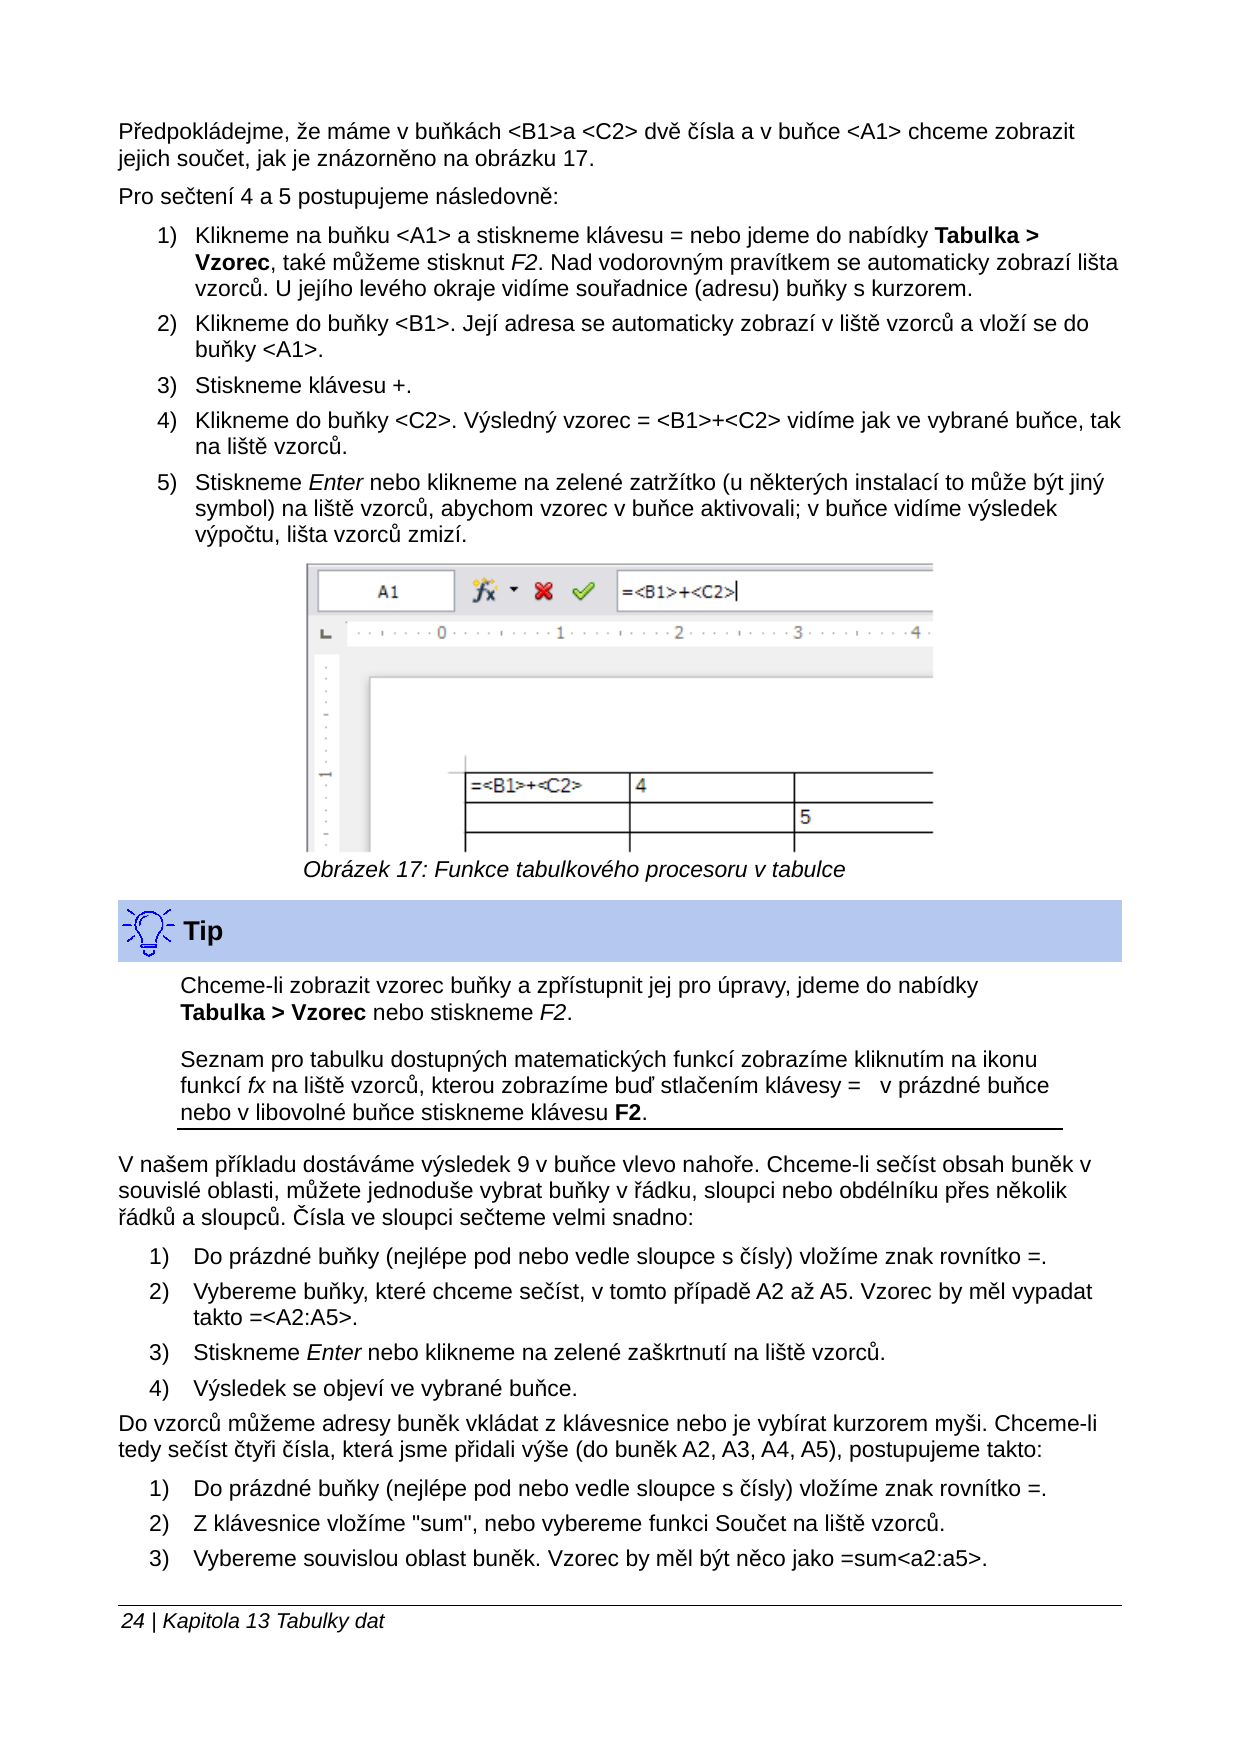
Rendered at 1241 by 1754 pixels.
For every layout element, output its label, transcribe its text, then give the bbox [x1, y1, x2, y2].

list V našem příkladu dostáváme výsledek 9 v buňce vlevo nahoře. Chceme-li sečíst obsah buněk v souvislé oblasti, můžete jednoduše vybrat buňky v řádku, sloupci nebo obdélníku přes několik řádků a sloupců. Čísla ve sloupci sečteme velmi snadno: [118, 1151, 1122, 1230]
list Vybereme souvislou oblast buněk. Vzorec by měl být něco jako =sum<a2:a5>. [169, 1545, 1122, 1572]
list Do prázdné buňky (nejlépe pod nebo vedle sloupce s čísly) vložíme znak rovnítko =. [169, 1475, 1122, 1501]
list Do prázdné buňky (nejlépe pod nebo vedle sloupce s čísly) vložíme znak rovnítko =. [169, 1243, 1122, 1269]
picture [119, 901, 179, 961]
list Pro sečtení 4 a 5 postupujeme následovně: [118, 183, 1122, 210]
text Seznam pro tabulku dostupných matematických funkcí zobrazíme kliknutím na ikonu funkcí fx na liště vzorců, kterou zobrazíme buď stlačením klávesy = v prázdné buňce nebo v libovolné buňce stiskneme klávesu F2. [177, 1043, 1063, 1128]
text Předpokládejme, že máme v buňkách <B1>a <C2> dvě čísla a v buňce <A1> chceme zobrazit jejich součet, jak je znázorněno na obrázku 17. [118, 118, 1122, 171]
subtitle Tip [118, 900, 1122, 962]
list Výsledek se objeví ve vybrané buňce. [169, 1374, 1122, 1401]
list Z klávesnice vložíme "sum", nebo vybereme funkci Součet na liště vzorců. [169, 1510, 1122, 1537]
text Chceme-li zobrazit vzorec buňky a zpřístupnit jej pro úpravy, jdeme do nabídky Tabulka > Vzorec nebo stiskneme F2. [177, 969, 1063, 1025]
text Obrázek 17: Funkce tabulkového procesoru v tabulce [303, 857, 937, 883]
picture [302, 559, 938, 857]
list Stiskneme Enter nebo klikneme na zelené zaškrtnutí na liště vzorců. [169, 1339, 1122, 1366]
list Stiskneme klávesu +. [177, 372, 1122, 398]
list Vybereme buňky, které chceme sečíst, v tomto případě A2 až A5. Vzorec by měl vypadat takto =<A2:A5>. [169, 1278, 1122, 1331]
list Do vzorců můžeme adresy buněk vkládat z klávesnice nebo je vybírat kurzorem myši. Chceme-li tedy sečíst čtyři čísla, která jsme přidali výše (do buněk A2, A3, A4, A5), postupujeme takto: [118, 1410, 1122, 1462]
list Klikneme na buňku <A1> a stiskneme klávesu = nebo jdeme do nabídky Tabulka > Vzorec, také můžeme stisknut F2. Nad vodorovným pravítkem se automaticky zobrazí lišta vzorců. U jejího levého okraje vidíme souřadnice (adresu) buňky s kurzorem. [177, 222, 1122, 301]
list Stiskneme Enter nebo klikneme na zelené zatržítko (u některých instalací to může být jiný symbol) na liště vzorců, abychom vzorec v buňce aktivovali; v buňce vidíme výsledek výpočtu, lišta vzorců zmizí. [177, 468, 1122, 547]
list Klikneme do buňky <B1>. Její adresa se automaticky zobrazí v liště vzorců a vloží se do buňky <A1>. [177, 310, 1122, 363]
list Klikneme do buňky <C2>. Výsledný vzorec = <B1>+<C2> vidíme jak ve vybrané buňce, tak na liště vzorců. [177, 407, 1122, 459]
